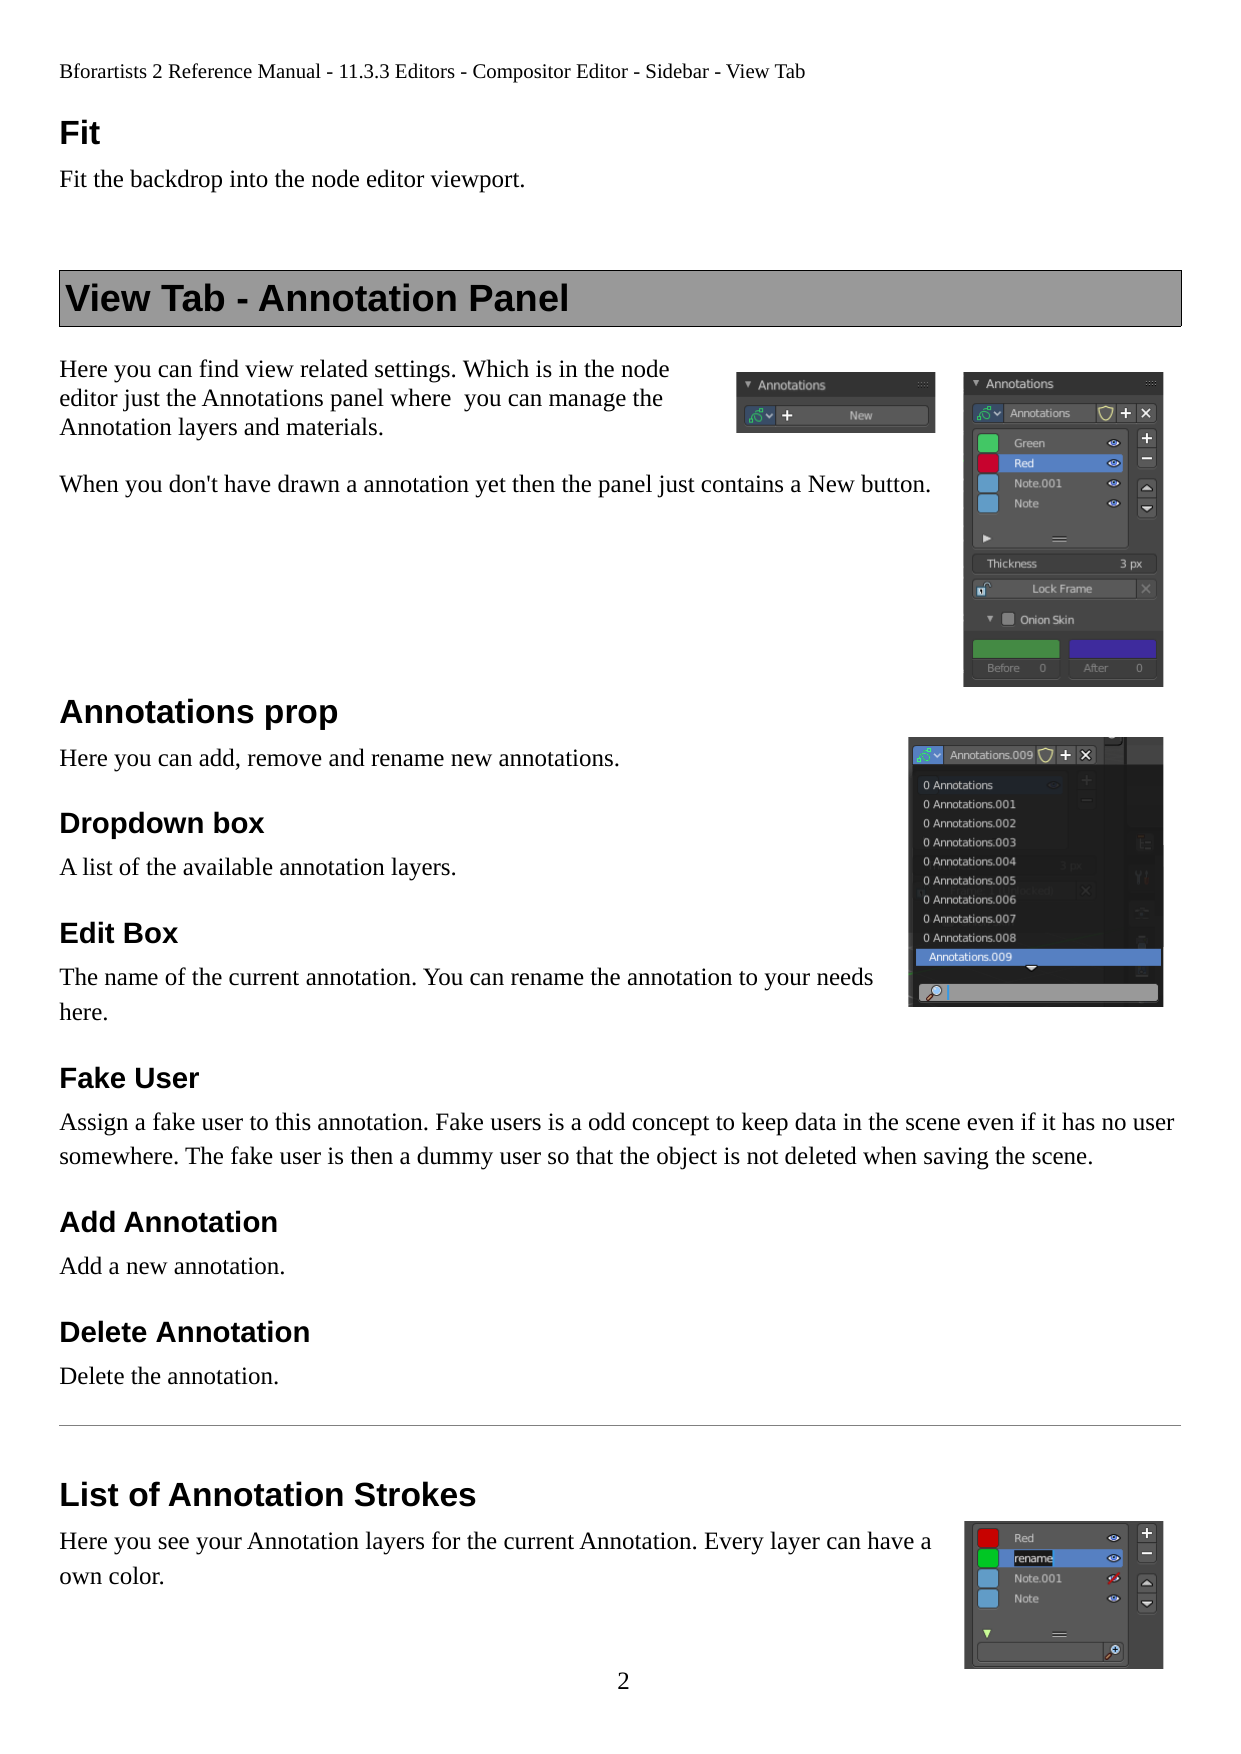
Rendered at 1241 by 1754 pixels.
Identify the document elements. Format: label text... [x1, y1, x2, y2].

text Fit the backdrop into the node editor viewport. [59, 164, 1181, 192]
subtitle Add Annotation [59, 1205, 1181, 1239]
text Here you can add, remove and rename new annotations. [59, 743, 908, 771]
subtitle [1164, 916, 1181, 950]
subtitle Fit [59, 113, 1181, 151]
subtitle List of Annotation Strokes [59, 1475, 1181, 1514]
subtitle Annotations prop [59, 691, 1181, 730]
text The name of the current annotation. You can rename the annotation to your needs here. [59, 962, 1181, 1026]
text Delete the annotation. [59, 1361, 1181, 1390]
subtitle [1164, 806, 1181, 840]
text Here you see your Annotation layers for the current Annotation. Every layer can have a own color. [59, 1526, 964, 1589]
text When you don't have drawn a annotation yet then the panel just contains a New button. [59, 469, 963, 498]
picture [964, 1521, 1164, 1669]
picture [963, 372, 1164, 687]
text A list of the available annotation layers. [59, 852, 908, 881]
picture [736, 372, 936, 433]
text Assign a fake user to this annotation. Fake users is a odd concept to keep data in the scene even if it has no user somewhere. The fake user is then a dummy user so that the object is not deleted when saving the scene. [59, 1107, 1181, 1170]
text Here you can find view related settings. Which is in the node editor just the Annotations panel where you can manage the Annotation layers and materials. [59, 354, 1181, 441]
subtitle Dropdown box [59, 806, 908, 840]
text Add a new annotation. [59, 1251, 1181, 1280]
picture [908, 737, 1164, 1007]
subtitle Fake User [59, 1061, 1181, 1094]
table_header View Tab - Annotation Panel [60, 271, 1181, 326]
subtitle Delete Annotation [59, 1315, 1181, 1348]
subtitle Edit Box [59, 916, 908, 950]
